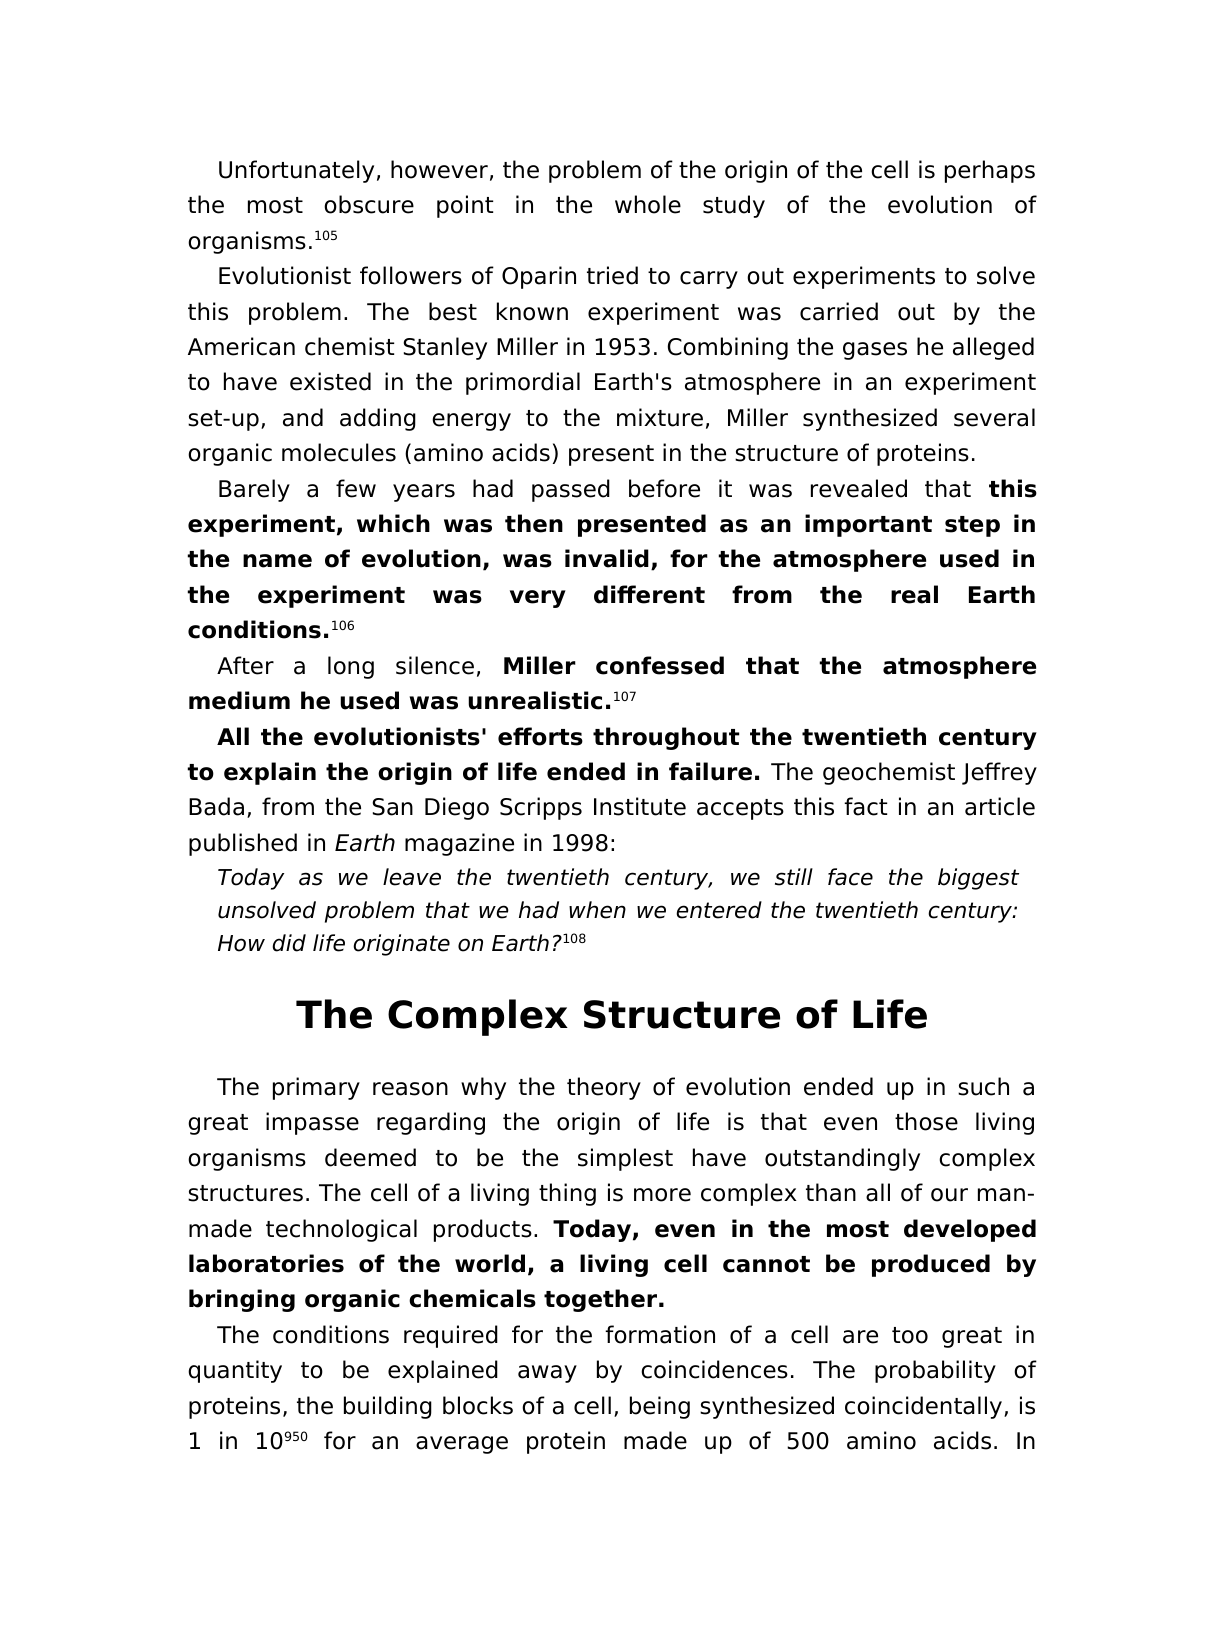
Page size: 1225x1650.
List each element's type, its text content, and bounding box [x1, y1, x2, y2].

text After a long silence, Miller confessed that the atmosphere medium he used was unrealistic.107 [187, 646, 1037, 717]
text Evolutionist followers of Oparin tried to carry out experiments to solve this problem. The best known experiment was carried out by the American chemist Stanley Miller in 1953. Combining the gases he alleged to have existed in the primordial Earth's atmosphere in an experiment set-up, and adding energy to the mixture, Miller synthesized several organic molecules (amino acids) present in the structure of proteins. [187, 256, 1037, 469]
text The conditions required for the formation of a cell are too great in quantity to be explained away by coincidences. The probability of proteins, the building blocks of a cell, being synthesized coincidentally, is 1 in 10950 for an average protein made up of 500 amino acids. In [187, 1315, 1037, 1457]
text All the evolutionists' efforts throughout the twentieth century to explain the origin of life ended in failure. The geochemist Jeffrey Bada, from the San Diego Scripps Institute accepts this fact in an article published in Earth magazine in 1998: [187, 717, 1037, 858]
text The primary reason why the theory of evolution ended up in such a great impasse regarding the origin of life is that even those living organisms deemed to be the simplest have outstandingly complex structures. The cell of a living thing is more complex than all of our man-made technological products. Today, even in the most developed laboratories of the world, a living cell cannot be produced by bringing organic chemicals together. [187, 1067, 1037, 1315]
text Barely a few years had passed before it was revealed that this experiment, which was then presented as an important step in the name of evolution, was invalid, for the atmosphere used in the experiment was very different from the real Earth conditions.106 [187, 469, 1037, 646]
text Unfortunately, however, the problem of the origin of the cell is perhaps the most obscure point in the whole study of the evolution of organisms.105 [187, 150, 1037, 256]
text The Complex Structure of Life [187, 992, 1037, 1037]
text Today as we leave the twentieth century, we still face the biggest unsolved problem that we had when we entered the twentieth century: How did life originate on Earth?108 [217, 858, 1020, 958]
